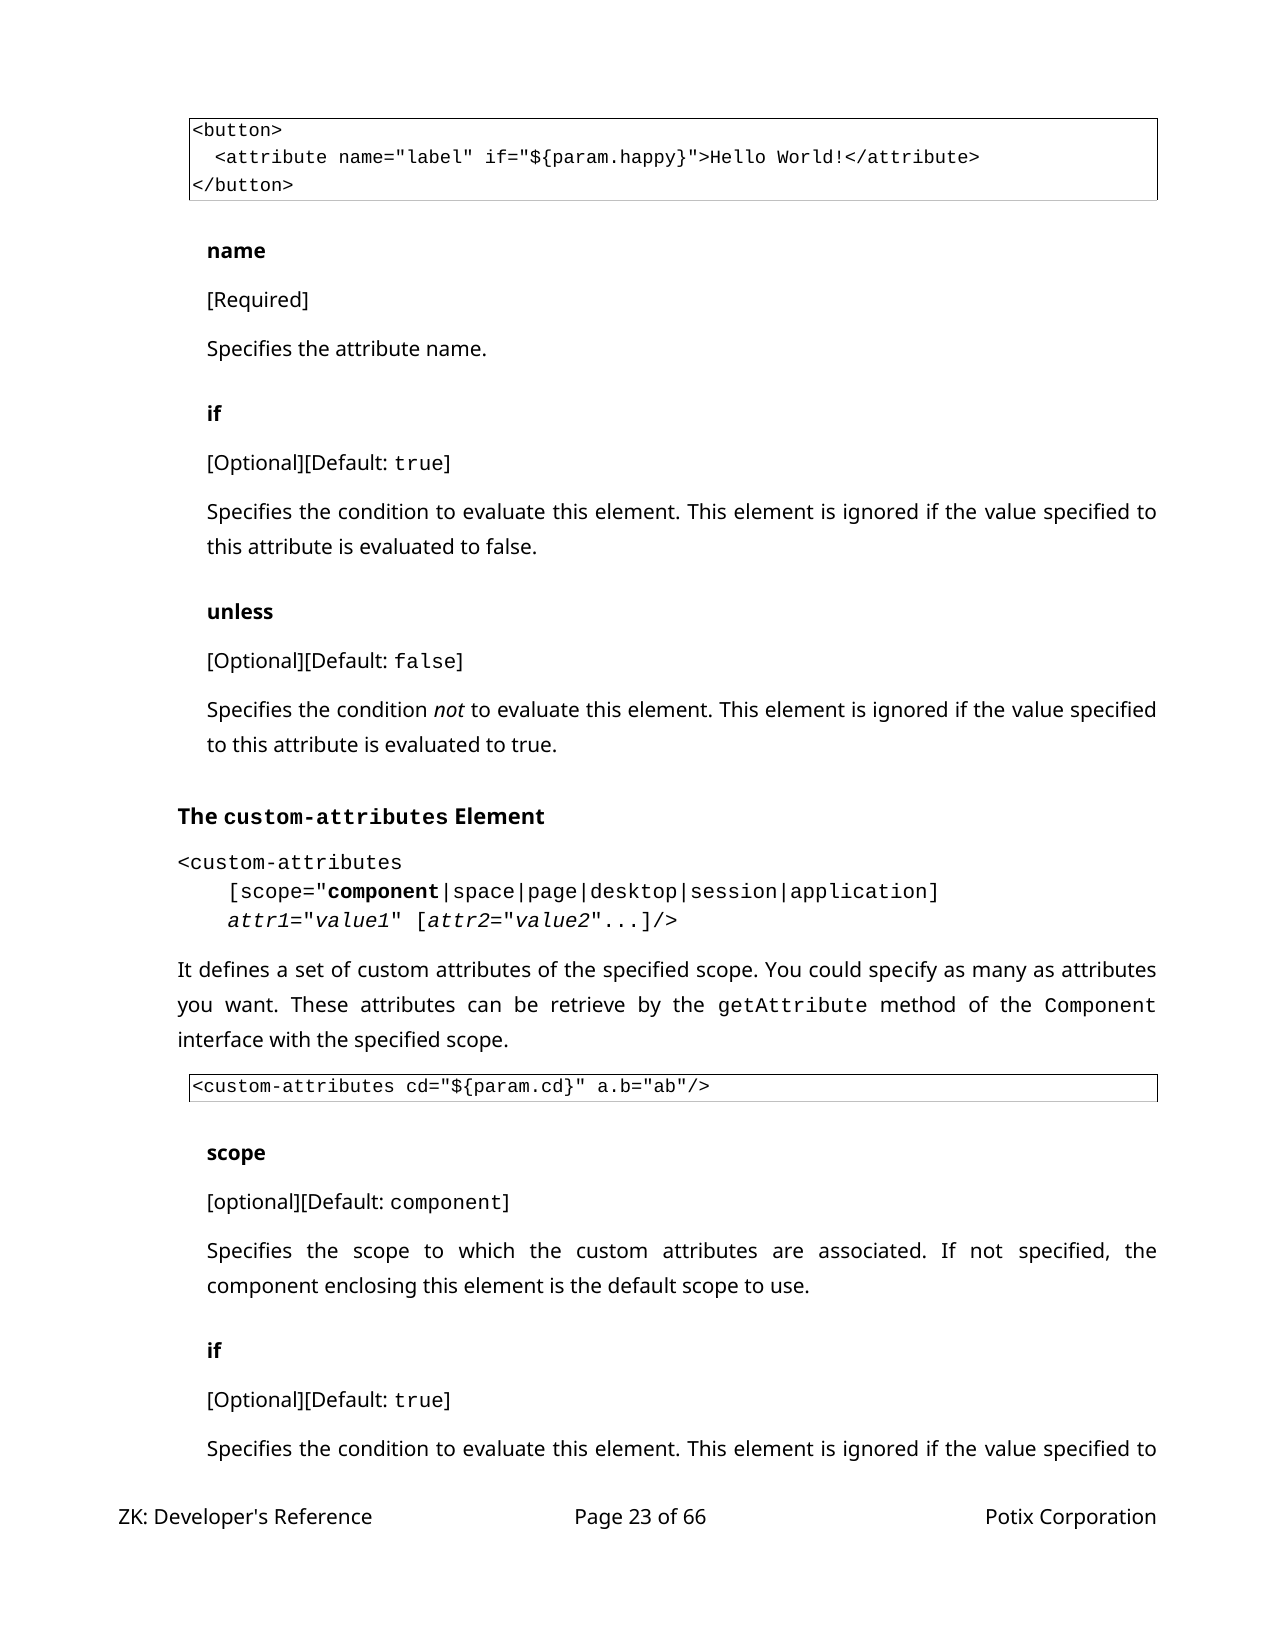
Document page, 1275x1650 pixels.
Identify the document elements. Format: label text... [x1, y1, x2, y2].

text [Required] [207, 285, 1157, 313]
text [Optional][Default: true] [207, 1385, 1157, 1414]
subtitle name [207, 236, 1157, 265]
text <button> [190, 119, 1157, 142]
text Specifies the scope to which the custom attributes are associated. If not specified, the component enclosing this element is the default scope to use. [207, 1236, 1157, 1300]
text </button> [190, 172, 1157, 200]
subtitle The custom-attributes Element [177, 801, 1157, 831]
text <custom-attributes [scope="component|space|page|desktop|session|application] attr1="value1" [attr2="value2"...]/> [177, 852, 1157, 934]
text <custom-attributes cd="${param.cd}" a.b="ab"/> [190, 1075, 1157, 1101]
text Specifies the attribute name. [207, 334, 1157, 362]
text Specifies the condition to evaluate this element. This element is ignored if the value specified to [207, 1434, 1157, 1463]
subtitle if [207, 399, 1157, 427]
text [Optional][Default: true] [207, 448, 1157, 476]
text [Optional][Default: false] [207, 646, 1157, 674]
text Specifies the condition to evaluate this element. This element is ignored if the value specified to this attribute is evaluated to false. [207, 497, 1157, 561]
subtitle unless [207, 597, 1157, 625]
text <attribute name="label" if="${param.happy}">Hello World!</attribute> [190, 145, 1157, 169]
text It defines a set of custom attributes of the specified scope. You could specify as many as attributes you want. These attributes can be retrieve by the getAttribute method of the Component interface with the specified scope. [177, 955, 1157, 1054]
text [optional][Default: component] [207, 1187, 1157, 1216]
subtitle scope [207, 1138, 1157, 1167]
subtitle if [207, 1336, 1157, 1365]
text Specifies the condition not to evaluate this element. This element is ignored if the value specified to this attribute is evaluated to true. [207, 695, 1157, 759]
